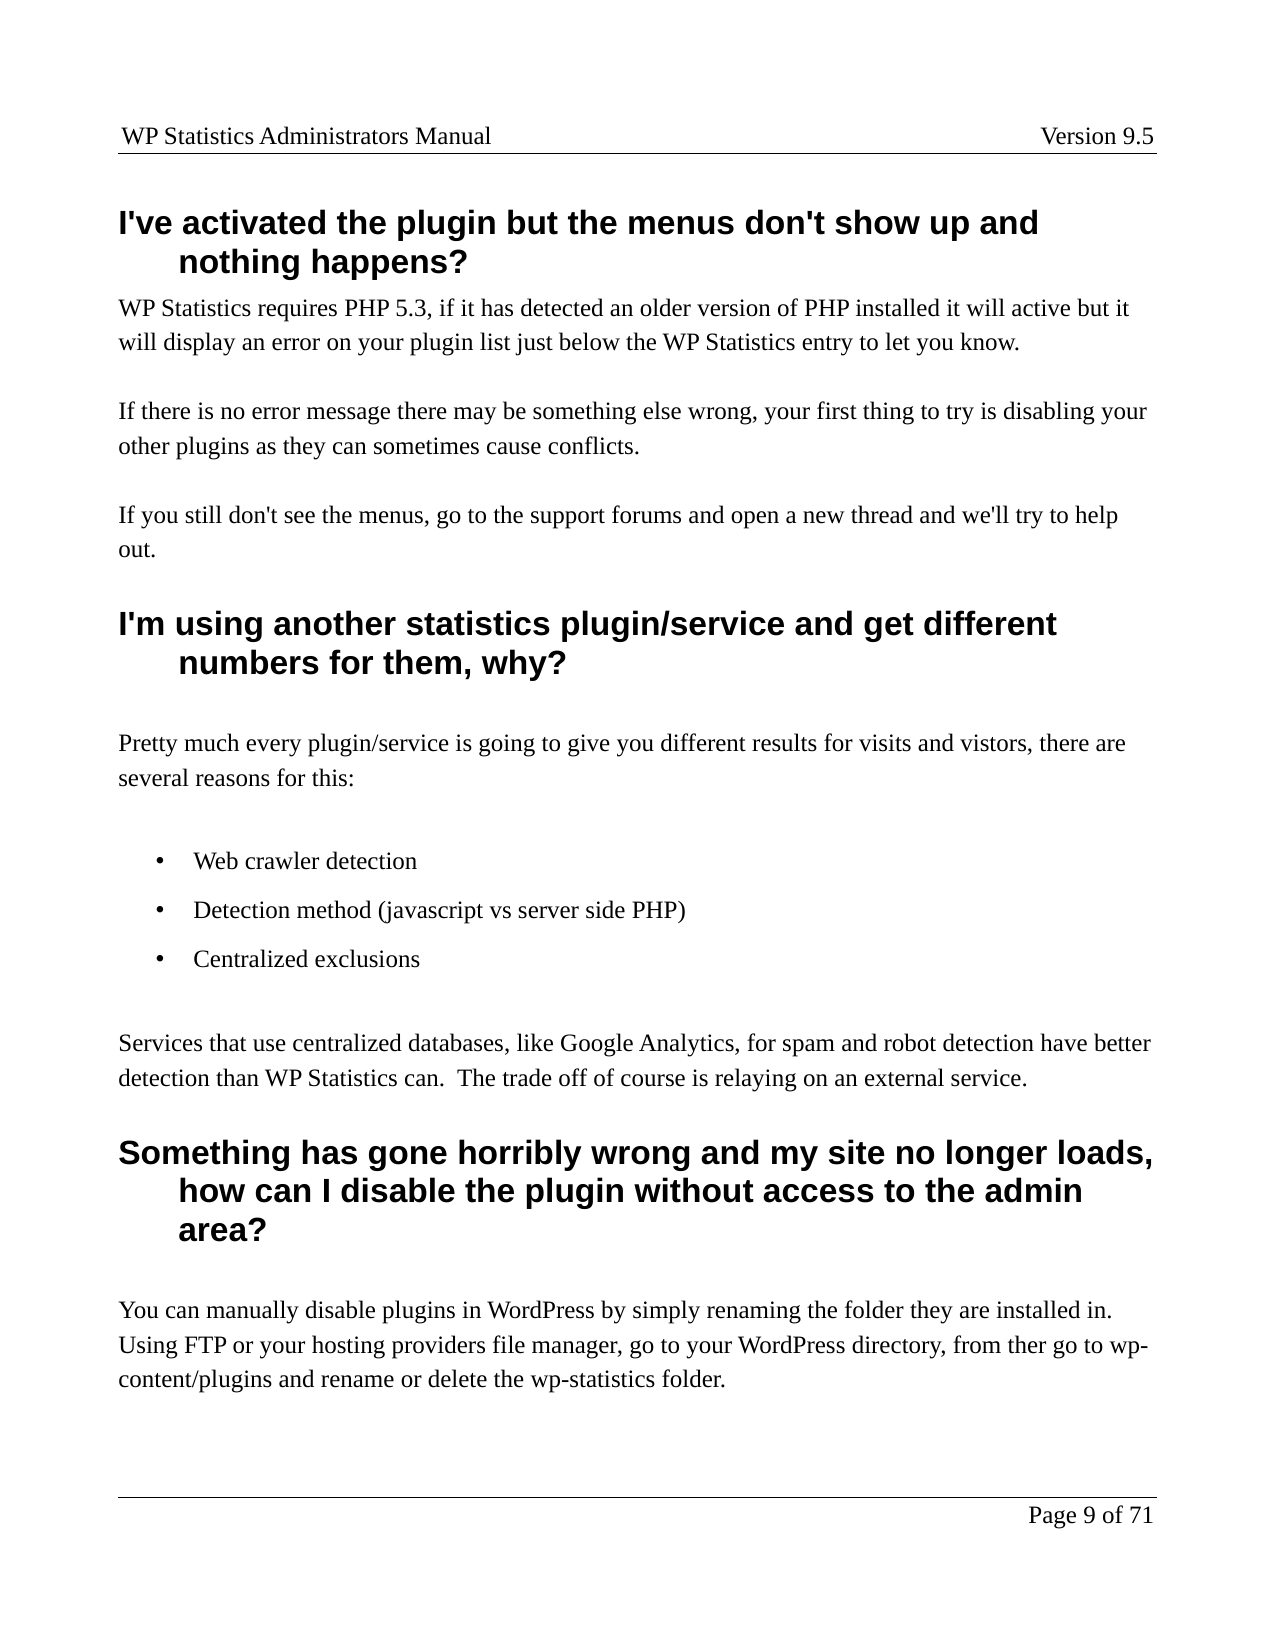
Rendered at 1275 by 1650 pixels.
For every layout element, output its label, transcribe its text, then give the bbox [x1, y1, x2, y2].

subtitle I've activated the plugin but the menus don't show up and nothing happens? [118, 203, 1157, 280]
text Pretty much every plugin/service is going to give you different results for visits and vistors, there are several reasons for this: [118, 694, 1157, 826]
list Web crawler detection [156, 846, 1157, 875]
list Centralized exclusions [156, 944, 1157, 1008]
text You can manually disable plugins in WordPress by simply renaming the folder they are installed in. Using FTP or your hosting providers file manager, go to your WordPress directory, from ther go to wp-content/plugins and rename or delete the wp-statistics folder. [118, 1261, 1157, 1428]
text WP Statistics requires PHP 5.3, if it has detected an older version of PHP installed it will active but it will display an error on your plugin list just below the WP Statistics entry to let you know. If there is no error message there may be something else wrong, your first thing to try is disabling your other plugins as they can sometimes cause conflicts. If you still don't see the menus, go to the support forums and open a new thread and we'll try to help out. [118, 293, 1157, 563]
text Services that use centralized databases, like Google Analytics, for spam and robot detection have better detection than WP Statistics can. The trade off of course is relaying on an external service. [118, 1028, 1157, 1091]
subtitle I'm using another statistics plugin/service and get different numbers for them, why? [118, 604, 1157, 681]
list Detection method (javascript vs server side PHP) [156, 896, 1157, 924]
subtitle Something has gone horribly wrong and my site no longer loads, how can I disable the plugin without access to the admin area? [118, 1132, 1157, 1248]
